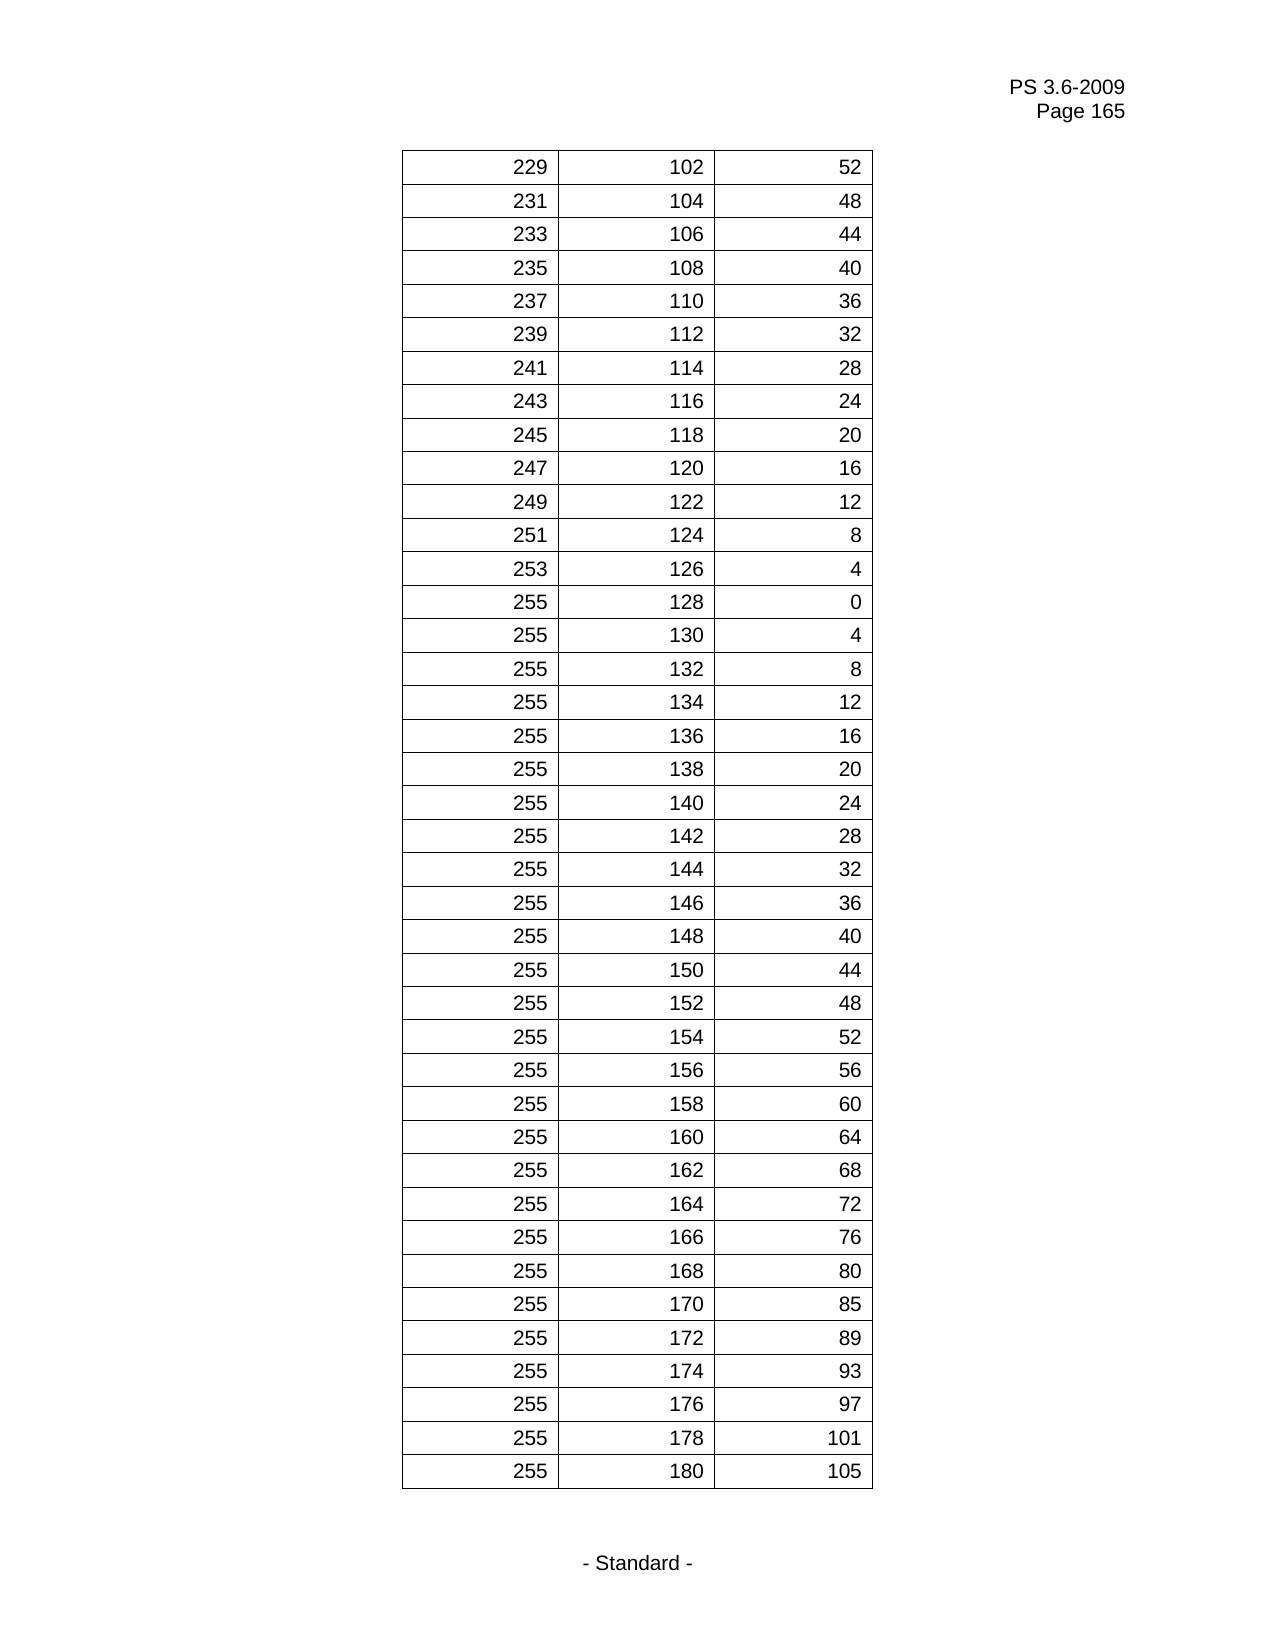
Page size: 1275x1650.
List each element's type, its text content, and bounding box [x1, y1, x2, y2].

table_cell 52 [715, 151, 872, 183]
table_cell 85 [715, 1288, 872, 1320]
table_cell 128 [559, 586, 714, 618]
table_cell 97 [715, 1388, 872, 1421]
table_cell 255 [403, 1221, 558, 1253]
table_cell 102 [559, 151, 714, 183]
table_cell 32 [715, 853, 872, 886]
table_cell 255 [403, 853, 558, 886]
table_cell 148 [559, 920, 714, 952]
table_cell 255 [403, 1355, 558, 1387]
table_cell 48 [715, 987, 872, 1019]
table_cell 168 [559, 1255, 714, 1287]
table_cell 20 [715, 753, 872, 785]
table_cell 120 [559, 452, 714, 484]
table_cell 255 [403, 1121, 558, 1153]
table_cell 156 [559, 1054, 714, 1086]
table_cell 158 [559, 1087, 714, 1120]
table_cell 235 [403, 251, 558, 284]
table_cell 255 [403, 653, 558, 685]
table_cell 112 [559, 318, 714, 351]
table_cell 101 [715, 1422, 872, 1454]
table_cell 140 [559, 786, 714, 819]
table_cell 249 [403, 485, 558, 518]
table_cell 8 [715, 653, 872, 685]
table_cell 4 [715, 552, 872, 585]
table_cell 132 [559, 653, 714, 685]
table_cell 93 [715, 1355, 872, 1387]
table_cell 72 [715, 1188, 872, 1220]
table_cell 138 [559, 753, 714, 785]
table_cell 255 [403, 686, 558, 718]
table_cell 255 [403, 1388, 558, 1421]
table_cell 32 [715, 318, 872, 351]
table_cell 251 [403, 519, 558, 551]
table_cell 237 [403, 285, 558, 317]
table_cell 146 [559, 887, 714, 919]
table_cell 76 [715, 1221, 872, 1253]
table_cell 80 [715, 1255, 872, 1287]
table_cell 108 [559, 251, 714, 284]
table_cell 118 [559, 419, 714, 451]
table_cell 106 [559, 218, 714, 250]
table_cell 231 [403, 185, 558, 217]
table_cell 122 [559, 485, 714, 518]
table_cell 68 [715, 1154, 872, 1187]
table_cell 255 [403, 753, 558, 785]
table_cell 255 [403, 1054, 558, 1086]
table_cell 28 [715, 820, 872, 852]
table_cell 20 [715, 419, 872, 451]
table_cell 164 [559, 1188, 714, 1220]
table_cell 255 [403, 1255, 558, 1287]
table_cell 255 [403, 1020, 558, 1053]
table_cell 152 [559, 987, 714, 1019]
table_cell 136 [559, 720, 714, 752]
table_cell 24 [715, 385, 872, 417]
table_cell 154 [559, 1020, 714, 1053]
table_cell 114 [559, 352, 714, 384]
table_cell 255 [403, 820, 558, 852]
table_cell 105 [715, 1455, 872, 1487]
table_cell 36 [715, 285, 872, 317]
table_cell 12 [715, 485, 872, 518]
table_cell 150 [559, 954, 714, 986]
table_cell 180 [559, 1455, 714, 1487]
table_cell 255 [403, 1188, 558, 1220]
table_cell 178 [559, 1422, 714, 1454]
table_cell 142 [559, 820, 714, 852]
table_cell 255 [403, 619, 558, 652]
table_cell 255 [403, 1087, 558, 1120]
table_cell 255 [403, 1154, 558, 1187]
table_cell 56 [715, 1054, 872, 1086]
table_cell 174 [559, 1355, 714, 1387]
table_cell 176 [559, 1388, 714, 1421]
table_cell 255 [403, 786, 558, 819]
table_cell 110 [559, 285, 714, 317]
table_cell 229 [403, 151, 558, 183]
table_cell 104 [559, 185, 714, 217]
table_cell 245 [403, 419, 558, 451]
table_cell 48 [715, 185, 872, 217]
table_cell 243 [403, 385, 558, 417]
table_cell 8 [715, 519, 872, 551]
table_cell 255 [403, 720, 558, 752]
table_cell 24 [715, 786, 872, 819]
table_cell 116 [559, 385, 714, 417]
table_cell 255 [403, 887, 558, 919]
table_cell 172 [559, 1321, 714, 1354]
table_cell 160 [559, 1121, 714, 1153]
table_cell 36 [715, 887, 872, 919]
table_cell 255 [403, 1288, 558, 1320]
table_cell 170 [559, 1288, 714, 1320]
table_cell 247 [403, 452, 558, 484]
table_cell 89 [715, 1321, 872, 1354]
table_cell 134 [559, 686, 714, 718]
table_cell 255 [403, 954, 558, 986]
table_cell 0 [715, 586, 872, 618]
table_cell 126 [559, 552, 714, 585]
table_cell 40 [715, 251, 872, 284]
table_cell 255 [403, 920, 558, 952]
table_cell 44 [715, 954, 872, 986]
table_cell 124 [559, 519, 714, 551]
table_cell 166 [559, 1221, 714, 1253]
table_cell 64 [715, 1121, 872, 1153]
table_cell 144 [559, 853, 714, 886]
table_cell 4 [715, 619, 872, 652]
table_cell 255 [403, 987, 558, 1019]
table_cell 44 [715, 218, 872, 250]
table_cell 52 [715, 1020, 872, 1053]
table_cell 16 [715, 720, 872, 752]
table_cell 255 [403, 1321, 558, 1354]
table_cell 255 [403, 1422, 558, 1454]
table_cell 162 [559, 1154, 714, 1187]
table_cell 12 [715, 686, 872, 718]
table_cell 28 [715, 352, 872, 384]
table_cell 233 [403, 218, 558, 250]
table_cell 253 [403, 552, 558, 585]
table_cell 239 [403, 318, 558, 351]
table_cell 40 [715, 920, 872, 952]
table_cell 241 [403, 352, 558, 384]
table_cell 60 [715, 1087, 872, 1120]
table_cell 130 [559, 619, 714, 652]
table_cell 16 [715, 452, 872, 484]
table_cell 255 [403, 1455, 558, 1487]
table_cell 255 [403, 586, 558, 618]
